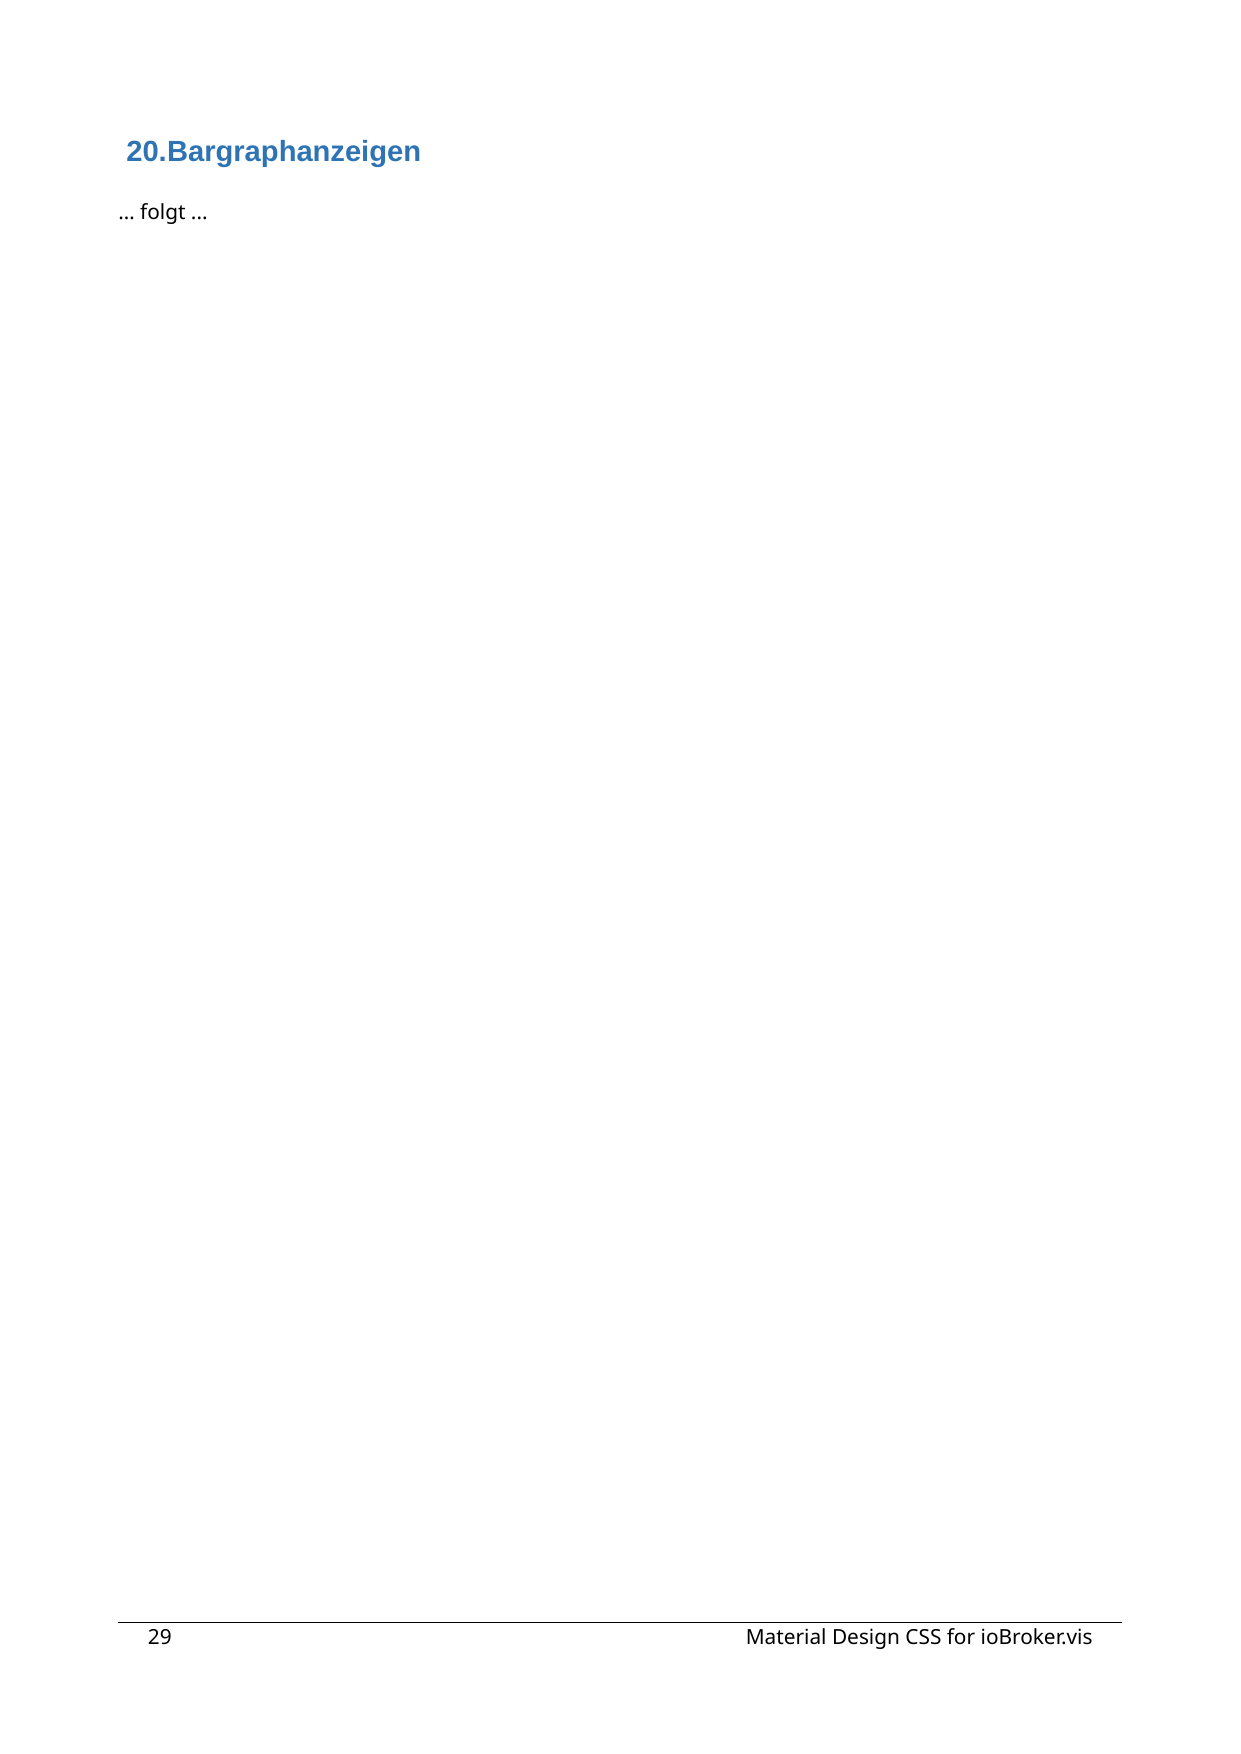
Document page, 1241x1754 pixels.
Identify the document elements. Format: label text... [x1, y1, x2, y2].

text … folgt ... [118, 197, 1122, 226]
subtitle Bargraphanzeigen [118, 134, 1122, 168]
